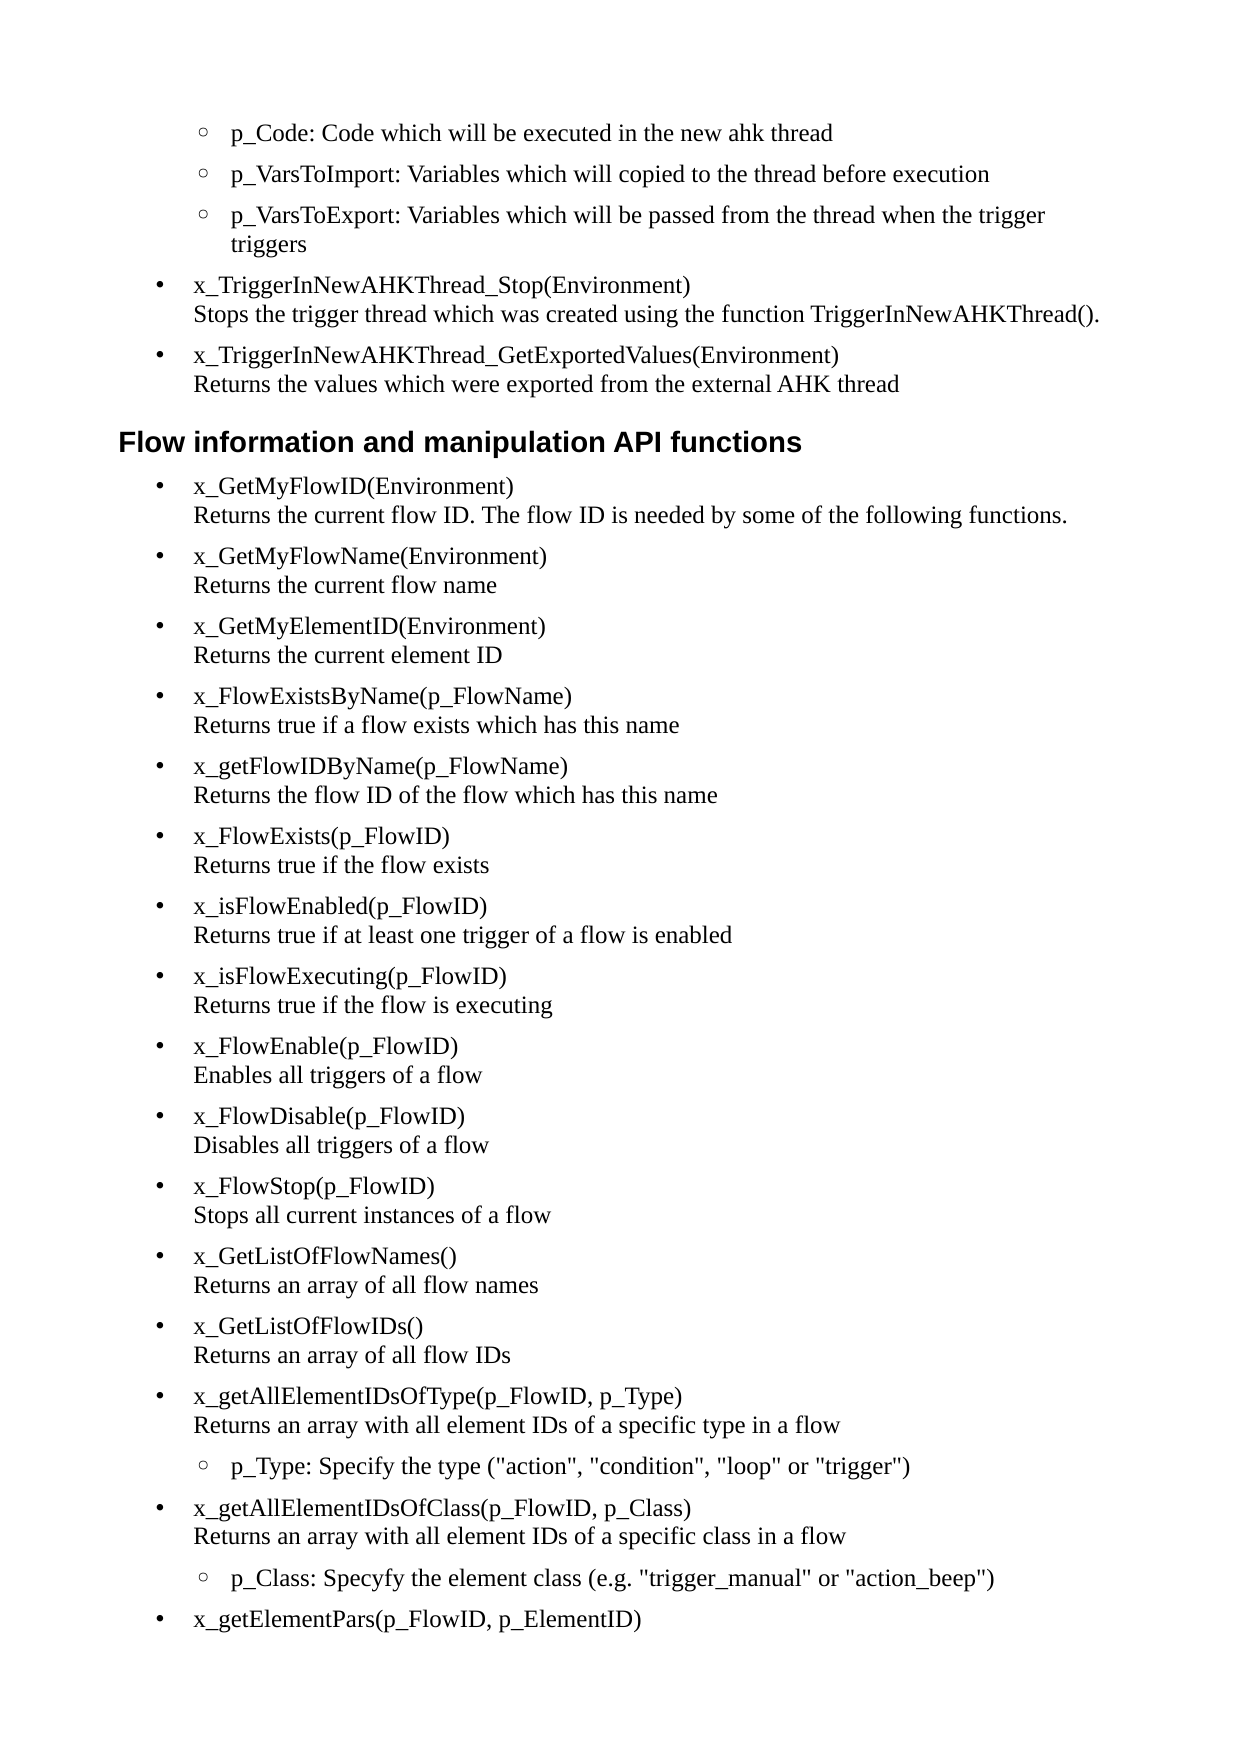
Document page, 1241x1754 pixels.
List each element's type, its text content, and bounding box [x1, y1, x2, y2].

list p_VarsToImport: Variables which will copied to the thread before execution [193, 159, 1122, 188]
list x_FlowStop(p_FlowID) Stops all current instances of a flow [156, 1171, 1122, 1229]
subtitle Flow information and manipulation API functions [118, 425, 1122, 459]
list x_isFlowEnabled(p_FlowID) Returns true if at least one trigger of a flow is enabled [156, 891, 1122, 949]
list x_TriggerInNewAHKThread_GetExportedValues(Environment) Returns the values which were exported from the external AHK thread [156, 341, 1122, 398]
list x_GetMyFlowName(Environment) Returns the current flow name [156, 541, 1122, 599]
list x_getAllElementIDsOfClass(p_FlowID, p_Class) Returns an array with all element IDs of a specific class in a flow [156, 1493, 1122, 1550]
list x_GetMyFlowID(Environment) Returns the current flow ID. The flow ID is needed by some of the following functions. [156, 471, 1122, 529]
list p_VarsToExport: Variables which will be passed from the thread when the trigger triggers [193, 201, 1122, 258]
list x_FlowExistsByName(p_FlowName) Returns true if a flow exists which has this name [156, 681, 1122, 739]
list x_GetListOfFlowIDs() Returns an array of all flow IDs [156, 1311, 1122, 1369]
list x_FlowDisable(p_FlowID) Disables all triggers of a flow [156, 1101, 1122, 1159]
list x_GetMyElementID(Environment) Returns the current element ID [156, 611, 1122, 669]
list x_FlowEnable(p_FlowID) Enables all triggers of a flow [156, 1031, 1122, 1089]
list x_FlowExists(p_FlowID) Returns true if the flow exists [156, 821, 1122, 879]
list p_Type: Specify the type ("action", "condition", "loop" or "trigger") [193, 1451, 1122, 1480]
list x_GetListOfFlowNames() Returns an array of all flow names [156, 1241, 1122, 1299]
list x_getAllElementIDsOfType(p_FlowID, p_Type) Returns an array with all element IDs of a specific type in a flow [156, 1381, 1122, 1439]
list x_getElementPars(p_FlowID, p_ElementID) [156, 1604, 1122, 1633]
list x_isFlowExecuting(p_FlowID) Returns true if the flow is executing [156, 961, 1122, 1019]
list p_Code: Code which will be executed in the new ahk thread [193, 118, 1122, 147]
list p_Class: Specyfy the element class (e.g. "trigger_manual" or "action_beep") [193, 1563, 1122, 1591]
list x_getFlowIDByName(p_FlowName) Returns the flow ID of the flow which has this name [156, 751, 1122, 809]
list x_TriggerInNewAHKThread_Stop(Environment) Stops the trigger thread which was created using the function TriggerInNewAHKThread(). [156, 271, 1122, 328]
